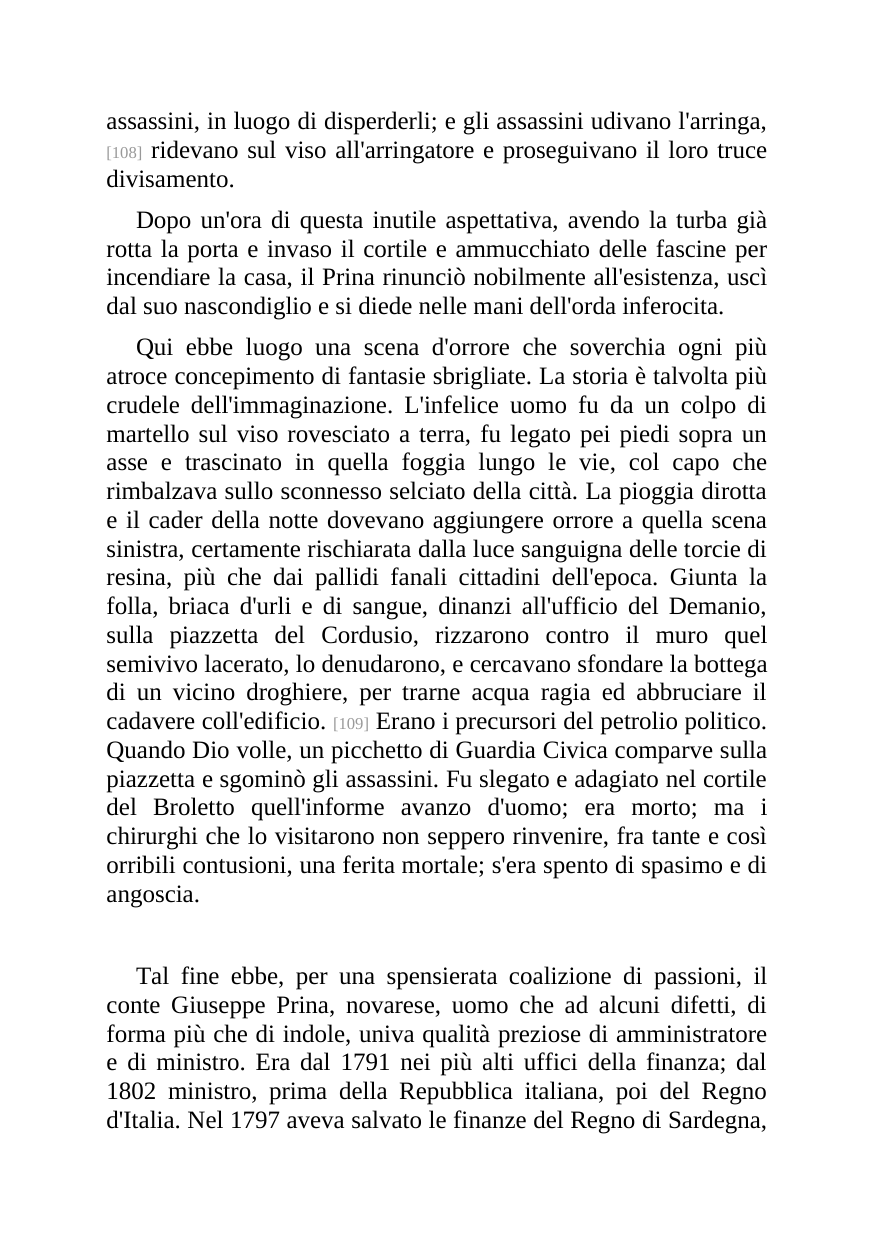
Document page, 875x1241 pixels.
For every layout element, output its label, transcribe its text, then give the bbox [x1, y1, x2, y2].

text Tal fine ebbe, per una spensierata coalizione di passioni, il conte Giuseppe Prina, novarese, uomo che ad alcuni difetti, di forma più che di indole, univa qualità preziose di amministratore e di ministro. Era dal 1791 nei più alti uffici della finanza; dal 1802 ministro, prima della Repubblica italiana, poi del Regno d'Italia. Nel 1797 aveva salvato le finanze del Regno di Sardegna, [106, 961, 768, 1134]
text Dopo un'ora di questa inutile aspettativa, avendo la turba già rotta la porta e invaso il cortile e ammucchiato delle fascine per incendiare la casa, il Prina rinunciò nobilmente all'esistenza, uscì dal suo nascondiglio e si diede nelle mani dell'orda inferocita. [106, 205, 768, 320]
text assassini, in luogo di disperderli; e gli assassini udivano l'arringa, [108] ridevano sul viso all'arringatore e proseguivano il loro truce divisamento. [106, 106, 768, 192]
text Qui ebbe luogo una scena d'orrore che soverchia ogni più atroce concepimento di fantasie sbrigliate. La storia è talvolta più crudele dell'immaginazione. L'infelice uomo fu da un colpo di martello sul viso rovesciato a terra, fu legato pei piedi sopra un asse e trascinato in quella foggia lungo le vie, col capo che rimbalzava sullo sconnesso selciato della città. La pioggia dirotta e il cader della notte dovevano aggiungere orrore a quella scena sinistra, certamente rischiarata dalla luce sanguigna delle torcie di resina, più che dai pallidi fanali cittadini dell'epoca. Giunta la folla, briaca d'urli e di sangue, dinanzi all'ufficio del Demanio, sulla piazzetta del Cordusio, rizzarono contro il muro quel semivivo lacerato, lo denudarono, e cercavano sfondare la bottega di un vicino droghiere, per trarne acqua ragia ed abbruciare il cadavere coll'edificio. [109] Erano i precursori del petrolio politico. Quando Dio volle, un picchetto di Guardia Civica comparve sulla piazzetta e sgominò gli assassini. Fu slegato e adagiato nel cortile del Broletto quell'informe avanzo d'uomo; era morto; ma i chirurghi che lo visitarono non seppero rinvenire, fra tante e così orribili contusioni, una ferita mortale; s'era spento di spasimo e di angoscia. [106, 332, 768, 907]
